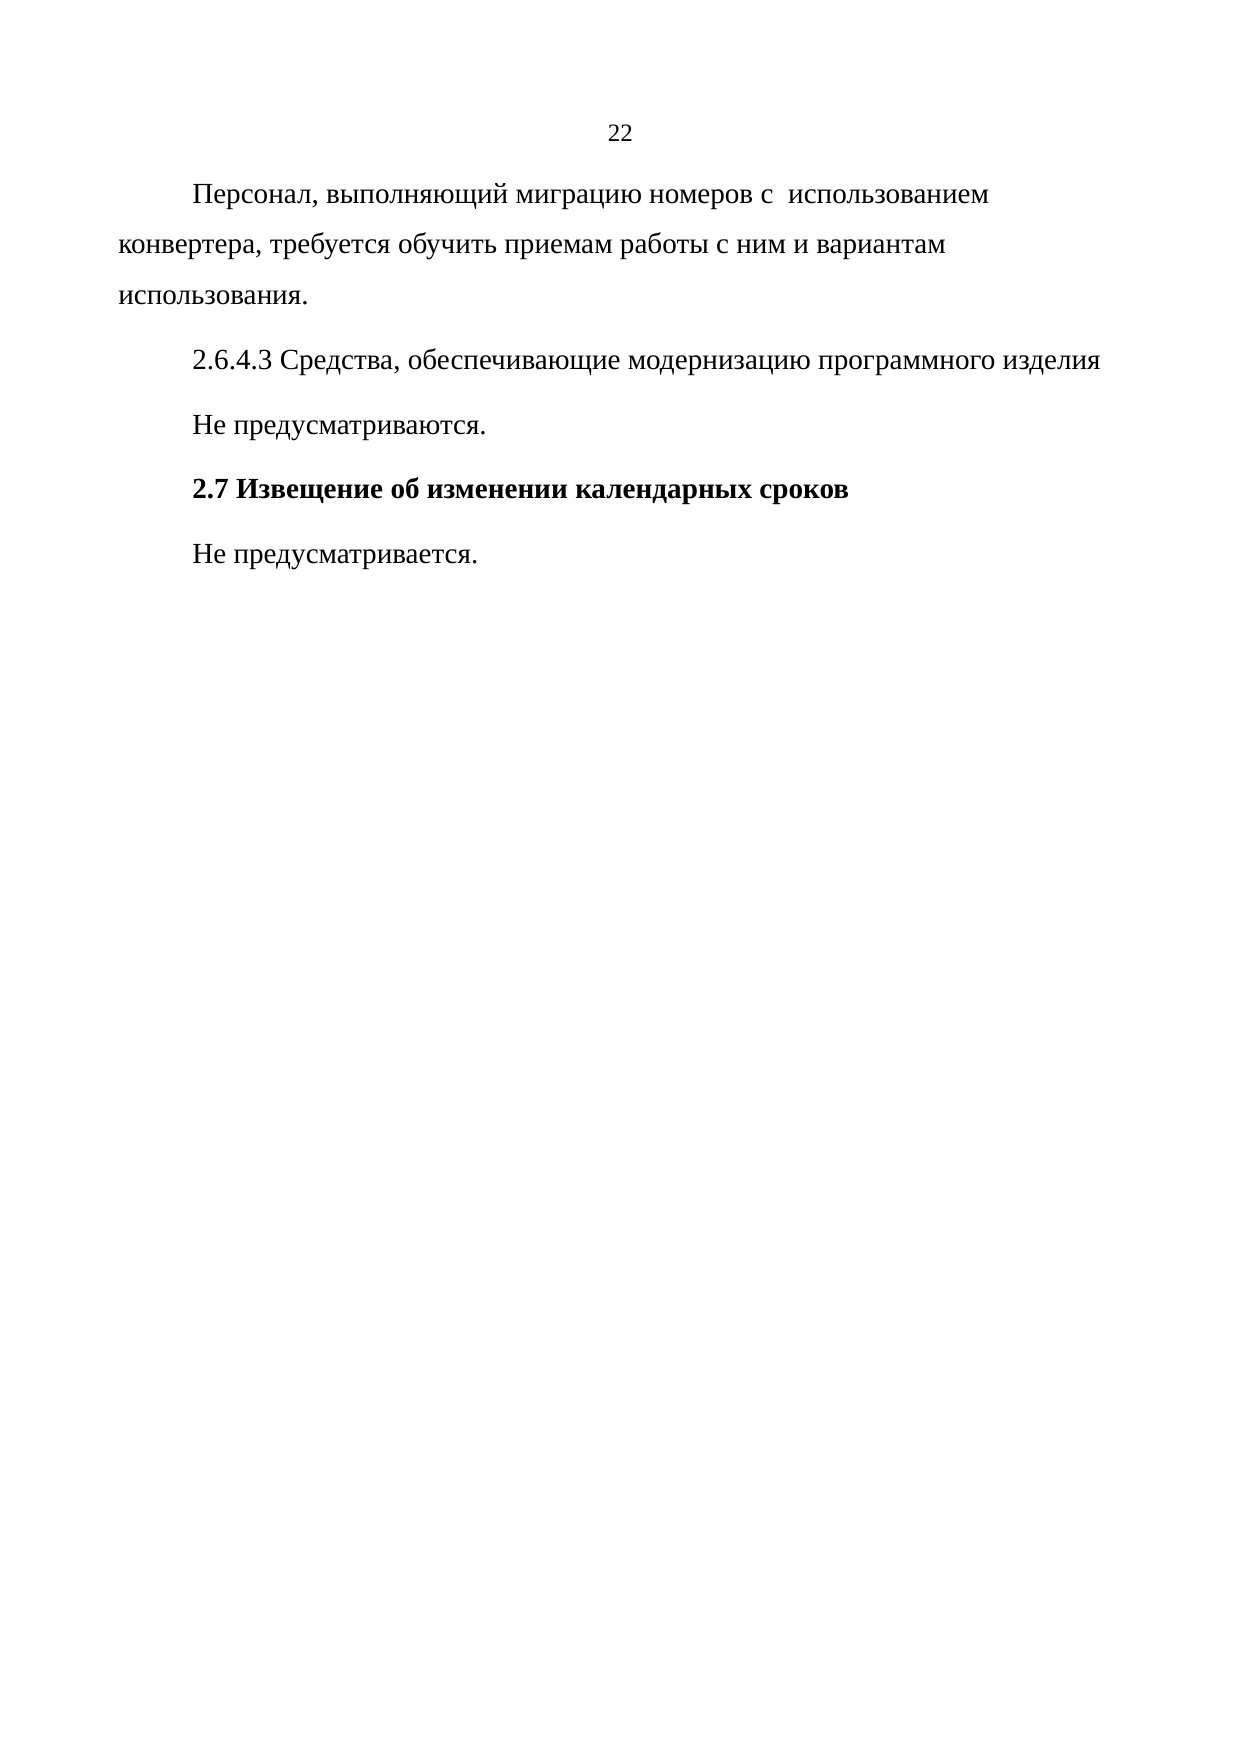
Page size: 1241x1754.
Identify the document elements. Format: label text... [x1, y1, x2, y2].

text 2.7 Извещение об изменении календарных сроков [118, 472, 1122, 505]
text Не предусматривается. [118, 537, 1122, 570]
text 2.6.4.3 Средства, обеспечивающие модернизацию программного изделия [118, 342, 1122, 375]
text Не предусматриваются. [118, 407, 1122, 440]
text Персонал, выполняющий миграцию номеров с использованием конвертера, требуется обучить приемам работы с ним и вариантам использования. [118, 176, 1122, 311]
